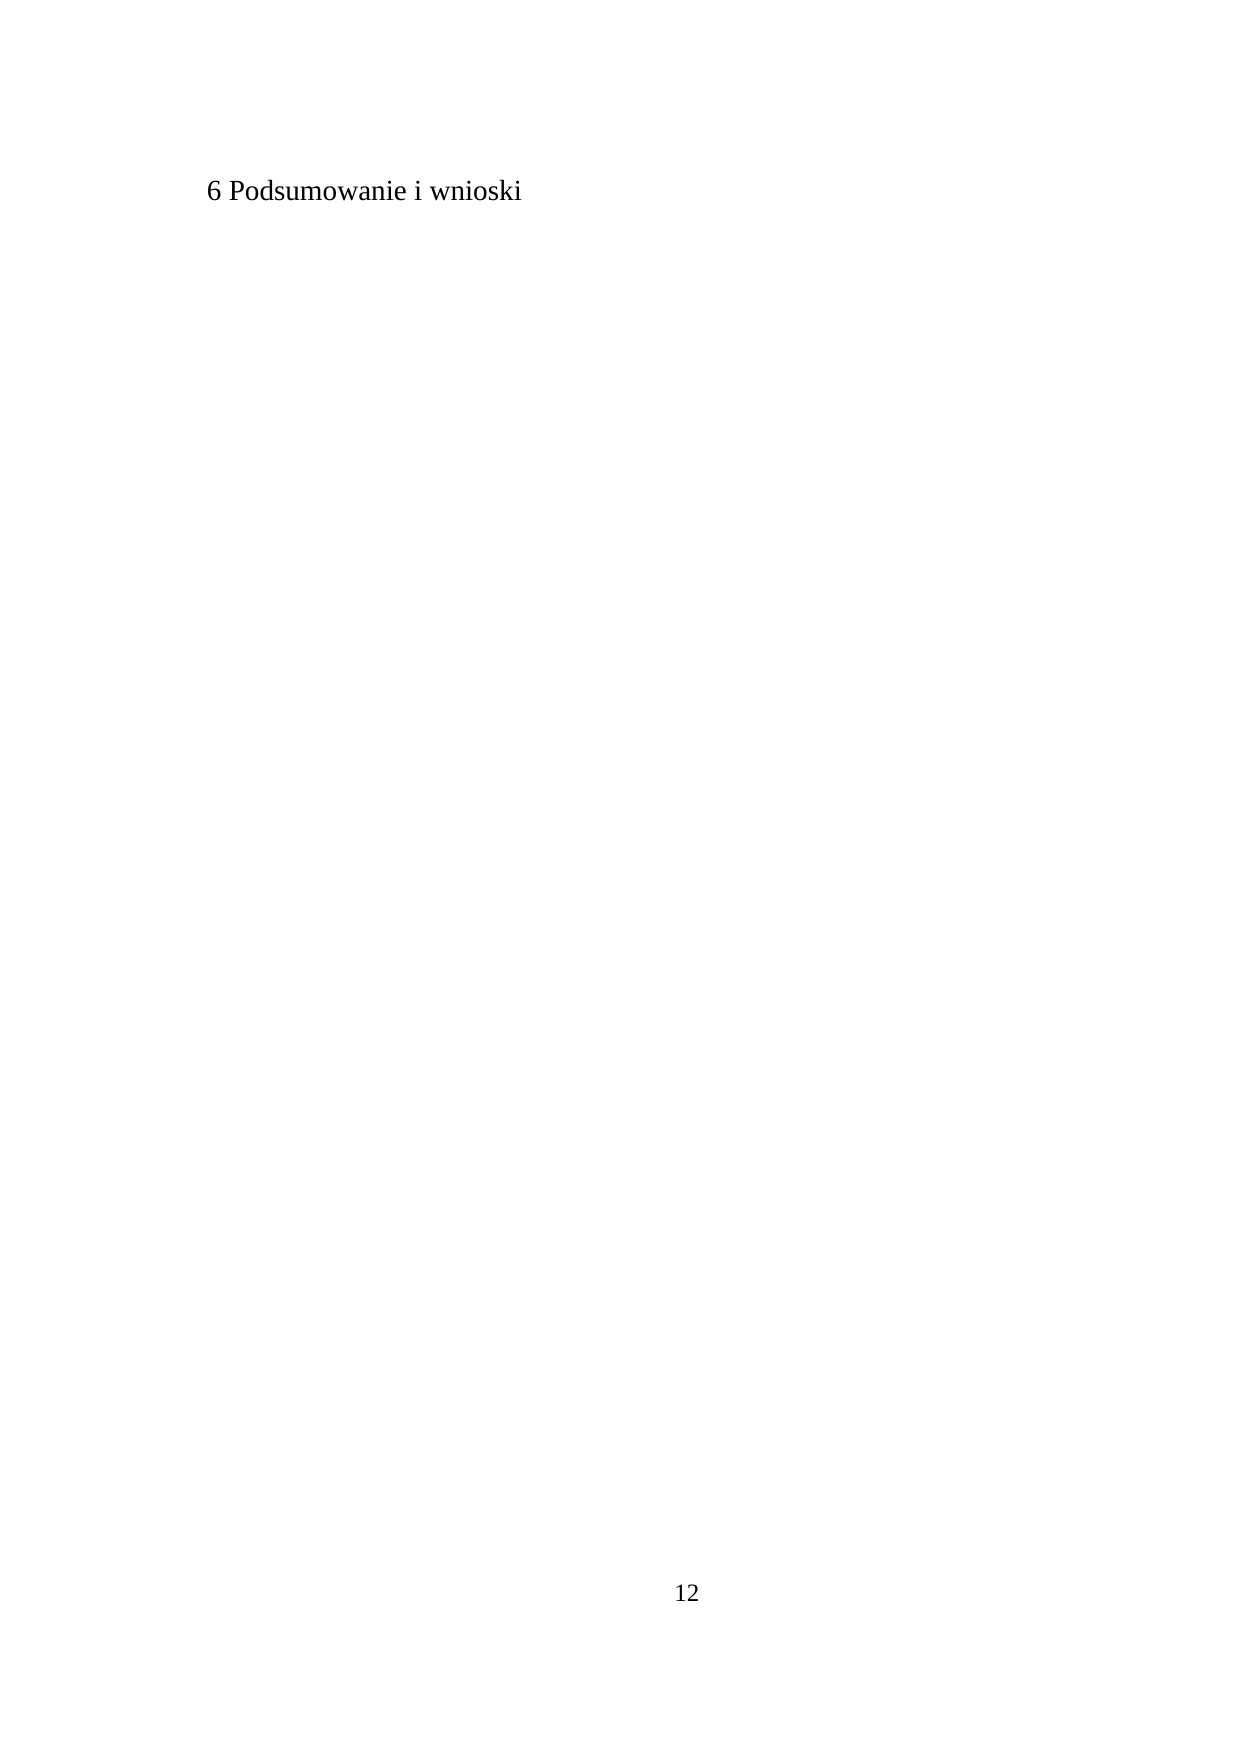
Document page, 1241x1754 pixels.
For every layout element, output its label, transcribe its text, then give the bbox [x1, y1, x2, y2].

subtitle 6 Podsumowanie i wnioski [207, 173, 1093, 206]
